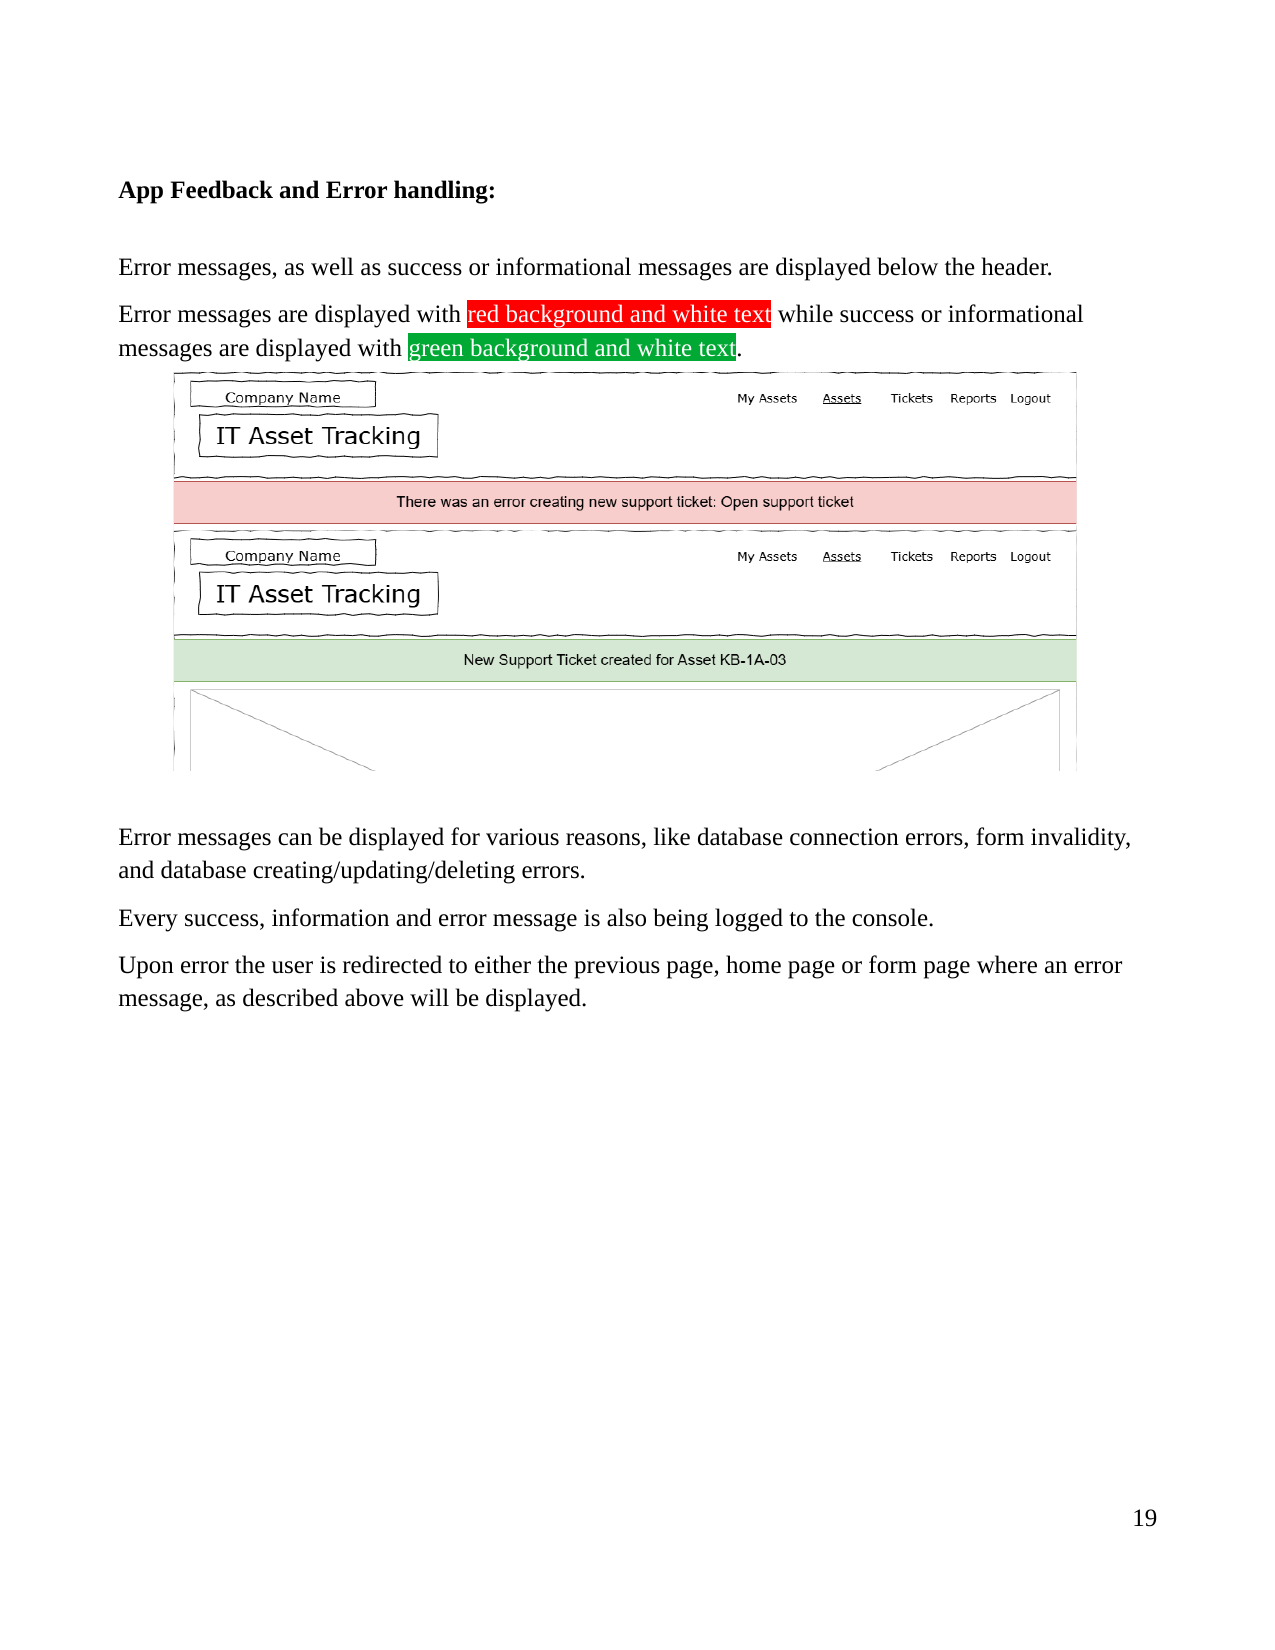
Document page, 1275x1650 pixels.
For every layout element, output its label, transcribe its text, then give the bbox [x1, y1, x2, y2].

text Error messages, as well as success or informational messages are displayed below the header. [118, 252, 1157, 281]
text Error messages are displayed with red background and white text while success or informational messages are displayed with green background and white text. [118, 299, 1157, 361]
text Upon error the user is redirected to either the previous page, home page or form page where an error message, as described above will be displayed. [118, 950, 1157, 1012]
text App Feedback and Error handling: [118, 176, 1157, 204]
text Every success, information and error message is also being logged to the console. [118, 903, 1157, 932]
text Error messages can be displayed for various reasons, like database connection errors, form invalidity, and database creating/updating/deleting errors. [118, 822, 1157, 884]
picture [173, 372, 1077, 771]
